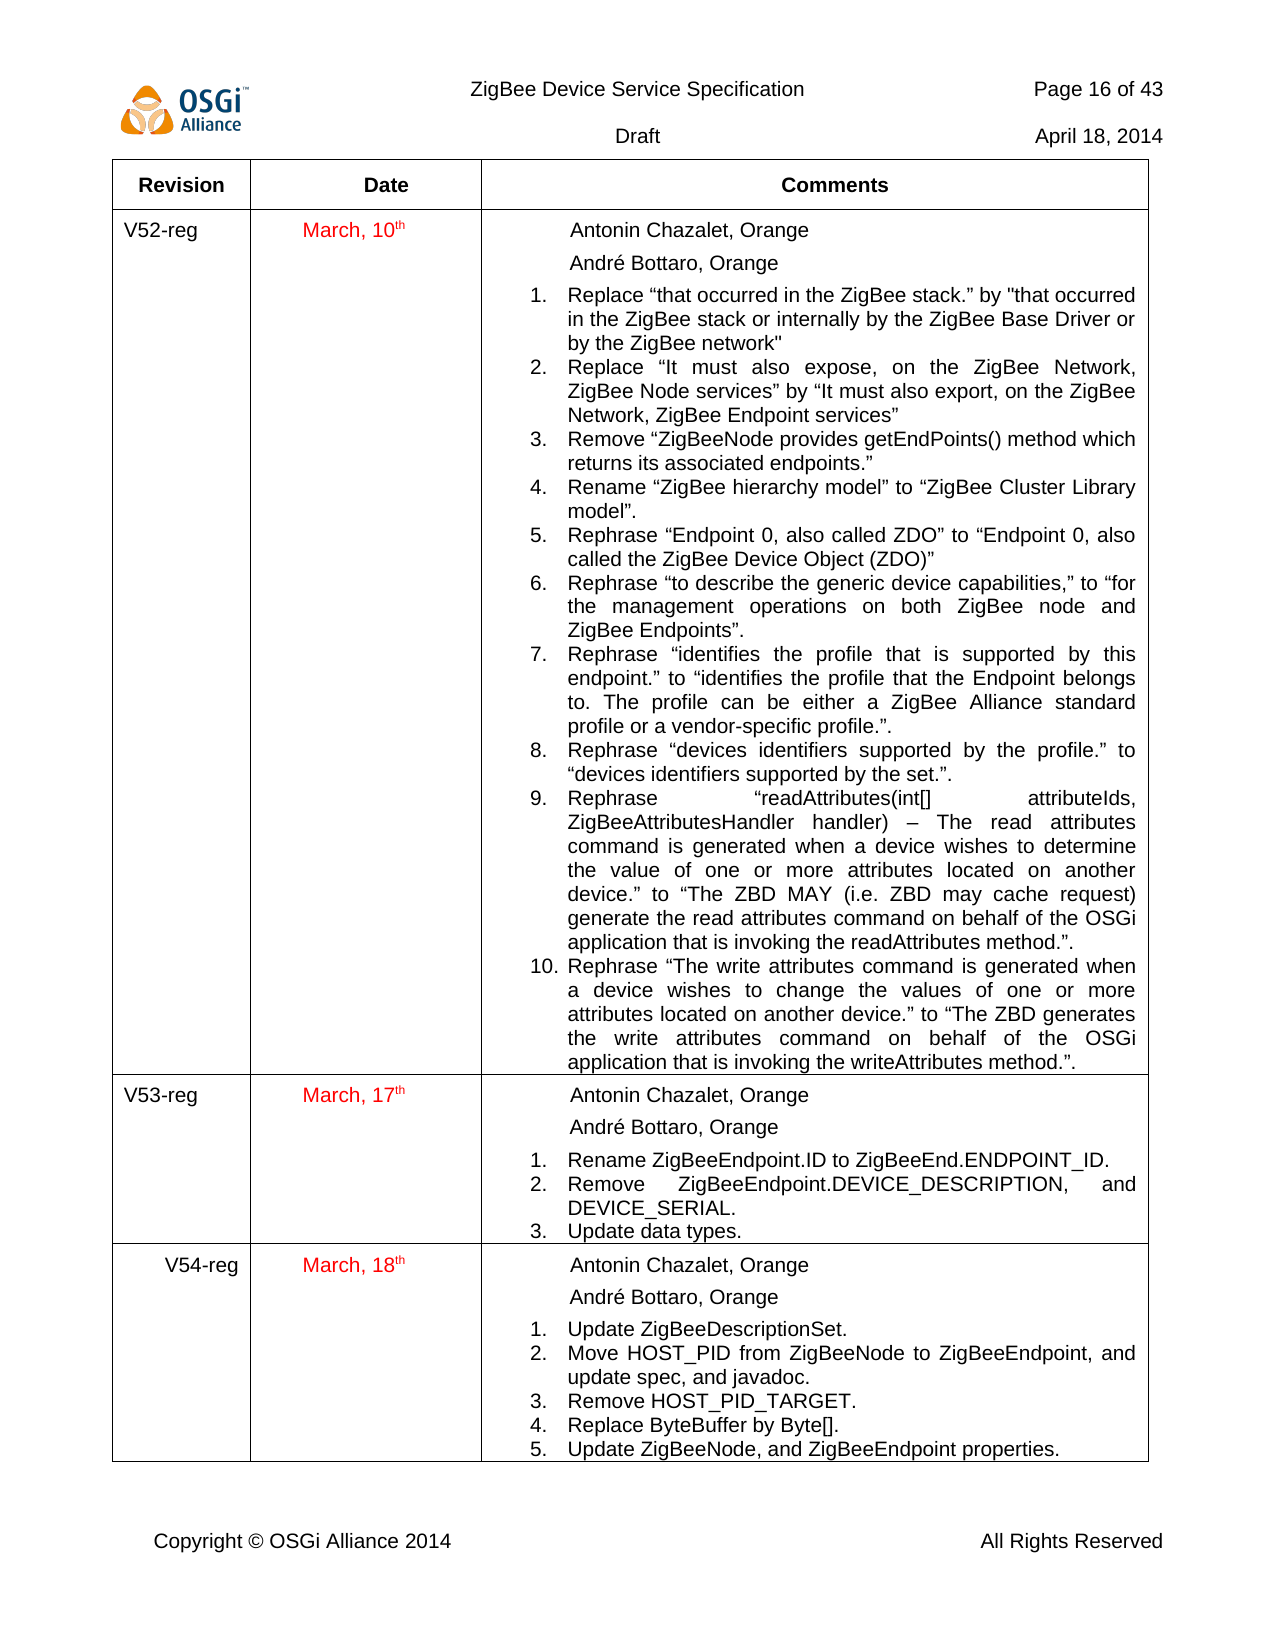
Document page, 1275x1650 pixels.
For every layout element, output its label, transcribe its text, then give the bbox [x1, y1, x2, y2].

table_cell Antonin Chazalet, Orange André Bottaro, Orange Replace “that occurred in the ZigBee stack.” by "that occurred in the ZigBee stack or internally by the ZigBee Base Driver or by the ZigBee network" Replace “It must also expose, on the ZigBee Network, ZigBee Node services” by “It must also export, on the ZigBee Network, ZigBee Endpoint services” Remove “ZigBeeNode provides getEndPoints() method which returns its associated endpoints.” Rename “ZigBee hierarchy model” to “ZigBee Cluster Library model”. Rephrase “Endpoint 0, also called ZDO” to “Endpoint 0, also called the ZigBee Device Object (ZDO)” Rephrase “to describe the generic device capabilities,” to “for the management operations on both ZigBee node and ZigBee Endpoints”. Rephrase “identifies the profile that is supported by this endpoint.” to “identifies the profile that the Endpoint belongs to. The profile can be either a ZigBee Alliance standard profile or a vendor-specific profile.”. Rephrase “devices identifiers supported by the profile.” to “devices identifiers supported by the set.”. Rephrase “readAttributes(int[] attributeIds, ZigBeeAttributesHandler handler) – The read attributes command is generated when a device wishes to determine the value of one or more attributes located on another device.” to “The ZBD MAY (i.e. ZBD may cache request) generate the read attributes command on behalf of the OSGi application that is invoking the readAttributes method.”. Rephrase “The write attributes command is generated when a device wishes to change the values of one or more attributes located on another device.” to “The ZBD generates the write attributes command on behalf of the OSGi application that is invoking the writeAttributes method.”. [482, 210, 1148, 1073]
picture [113, 78, 257, 142]
table_cell March, 17th [251, 1075, 481, 1243]
table_cell March, 10th [251, 210, 481, 1073]
table_cell V53-reg [113, 1075, 250, 1243]
table_cell Antonin Chazalet, Orange André Bottaro, Orange Update ZigBeeDescriptionSet. Move HOST_PID from ZigBeeNode to ZigBeeEndpoint, and update spec, and javadoc. Remove HOST_PID_TARGET. Replace ByteBuffer by Byte[]. Update ZigBeeNode, and ZigBeeEndpoint properties. [482, 1244, 1148, 1461]
table_header Comments [482, 160, 1148, 209]
table_cell Antonin Chazalet, Orange André Bottaro, Orange Rename ZigBeeEndpoint.ID to ZigBeeEnd.ENDPOINT_ID. Remove ZigBeeEndpoint.DEVICE_DESCRIPTION, and DEVICE_SERIAL. Update data types. [482, 1075, 1148, 1243]
table_cell V54-reg [113, 1244, 250, 1461]
table_cell March, 18th [251, 1244, 481, 1461]
table_cell V52-reg [113, 210, 250, 1073]
table_header Revision [113, 160, 250, 209]
table_header Date [251, 160, 481, 209]
